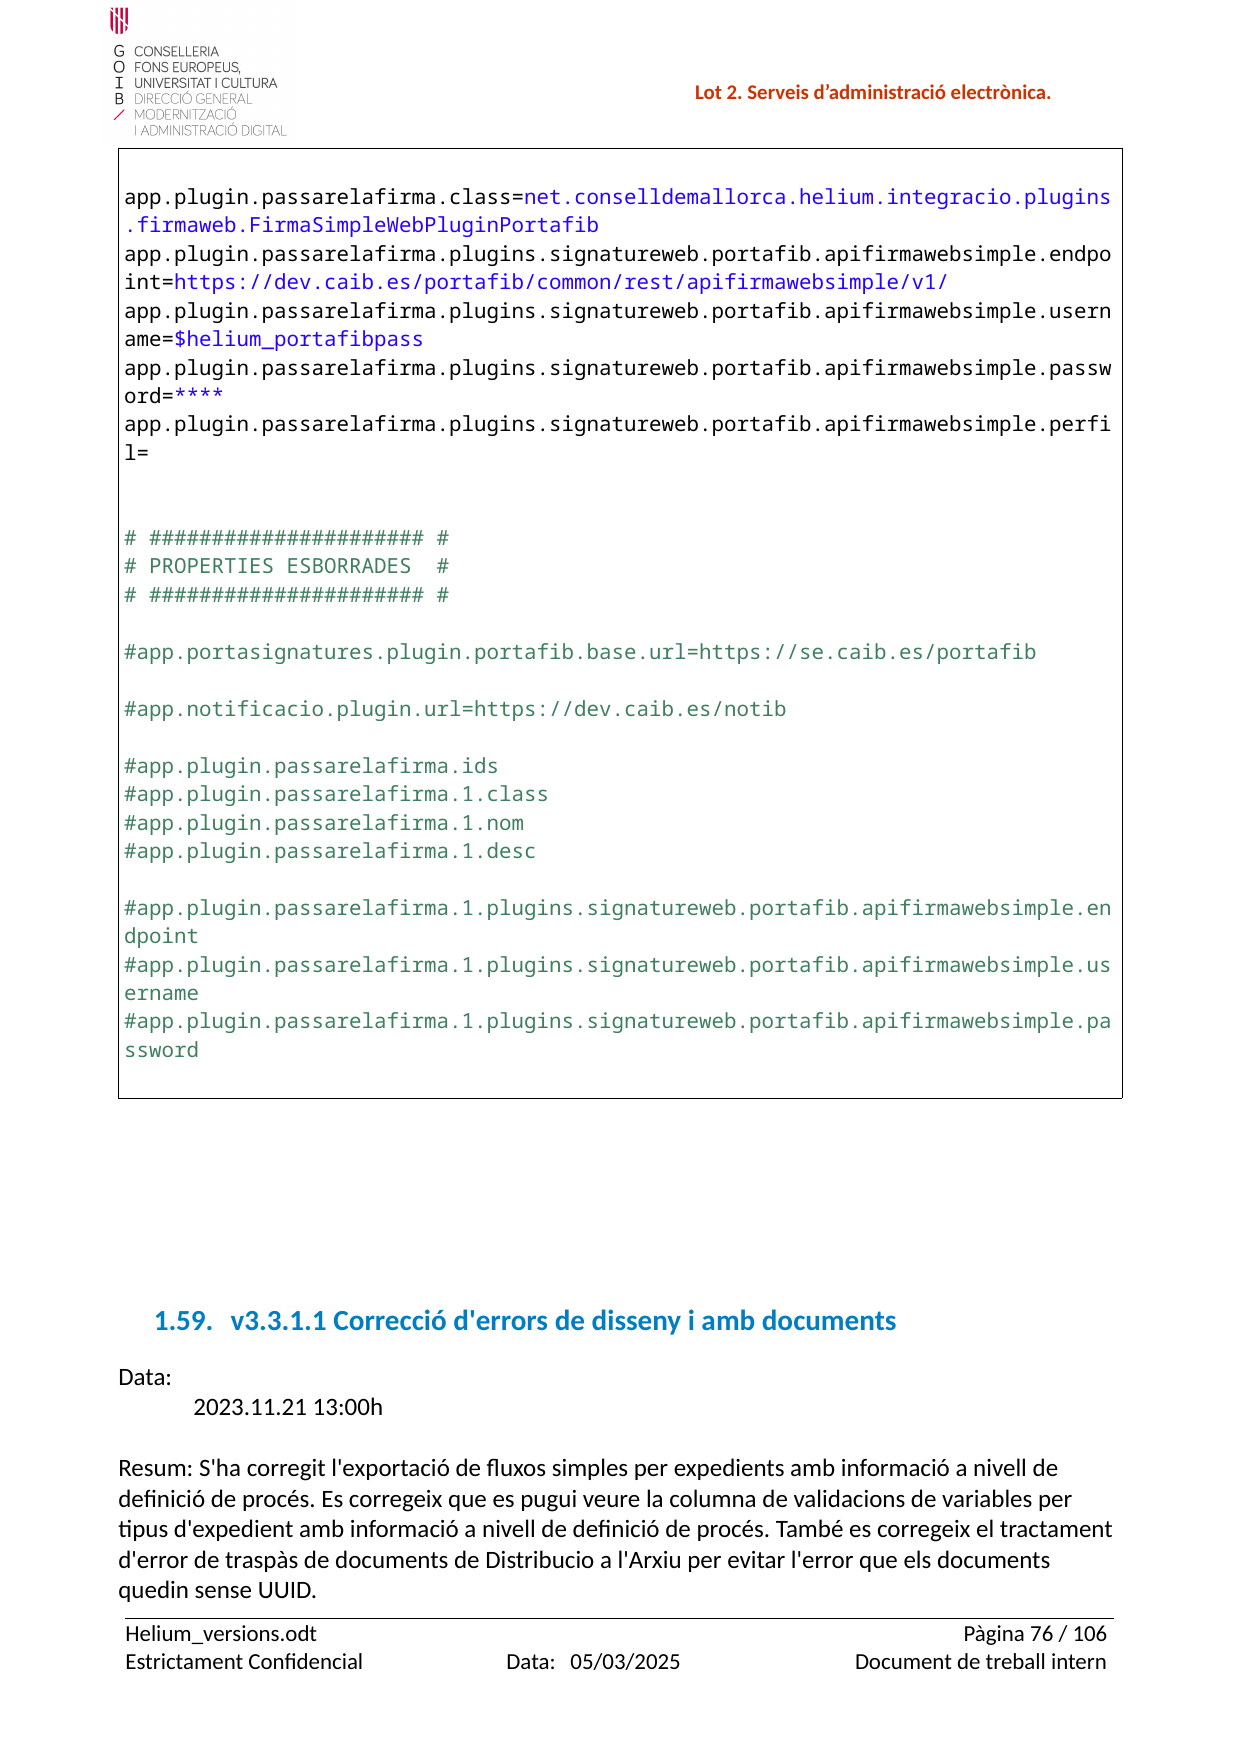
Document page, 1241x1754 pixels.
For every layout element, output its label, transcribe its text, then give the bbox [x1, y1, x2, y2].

text Data: [118, 1361, 1122, 1391]
subtitle v3.3.1.1 Correcció d'errors de disseny i amb documents [153, 1302, 1122, 1337]
picture [100, 0, 297, 144]
table_header app.plugin.passarelafirma.class=net.conselldemallorca.helium.integracio.plugins.firmaweb.FirmaSimpleWebPluginPortafib app.plugin.passarelafirma.plugins.signatureweb.portafib.apifirmawebsimple.endpoint=https://dev.caib.es/portafib/common/rest/apifirmawebsimple/v1/ app.plugin.passarelafirma.plugins.signatureweb.portafib.apifirmawebsimple.username=$helium_portafibpass app.plugin.passarelafirma.plugins.signatureweb.portafib.apifirmawebsimple.password=**** app.plugin.passarelafirma.plugins.signatureweb.portafib.apifirmawebsimple.perfil= # ###################### # # PROPERTIES ESBORRADES # # ###################### # #app.portasignatures.plugin.portafib.base.url=https://se.caib.es/portafib #app.notificacio.plugin.url=https://dev.caib.es/notib #app.plugin.passarelafirma.ids #app.plugin.passarelafirma.1.class #app.plugin.passarelafirma.1.nom #app.plugin.passarelafirma.1.desc #app.plugin.passarelafirma.1.plugins.signatureweb.portafib.apifirmawebsimple.endpoint #app.plugin.passarelafirma.1.plugins.signatureweb.portafib.apifirmawebsimple.username #app.plugin.passarelafirma.1.plugins.signatureweb.portafib.apifirmawebsimple.password [119, 149, 1122, 1098]
text 2023.11.21 13:00h [118, 1391, 1122, 1422]
text Resum: S'ha corregit l'exportació de fluxos simples per expedients amb informació a nivell de definició de procés. Es corregeix que es pugui veure la columna de validacions de variables per tipus d'expedient amb informació a nivell de definició de procés. També es corregeix el tractament d'error de traspàs de documents de Distribucio a l'Arxiu per evitar l'error que els documents quedin sense UUID. [118, 1452, 1122, 1605]
